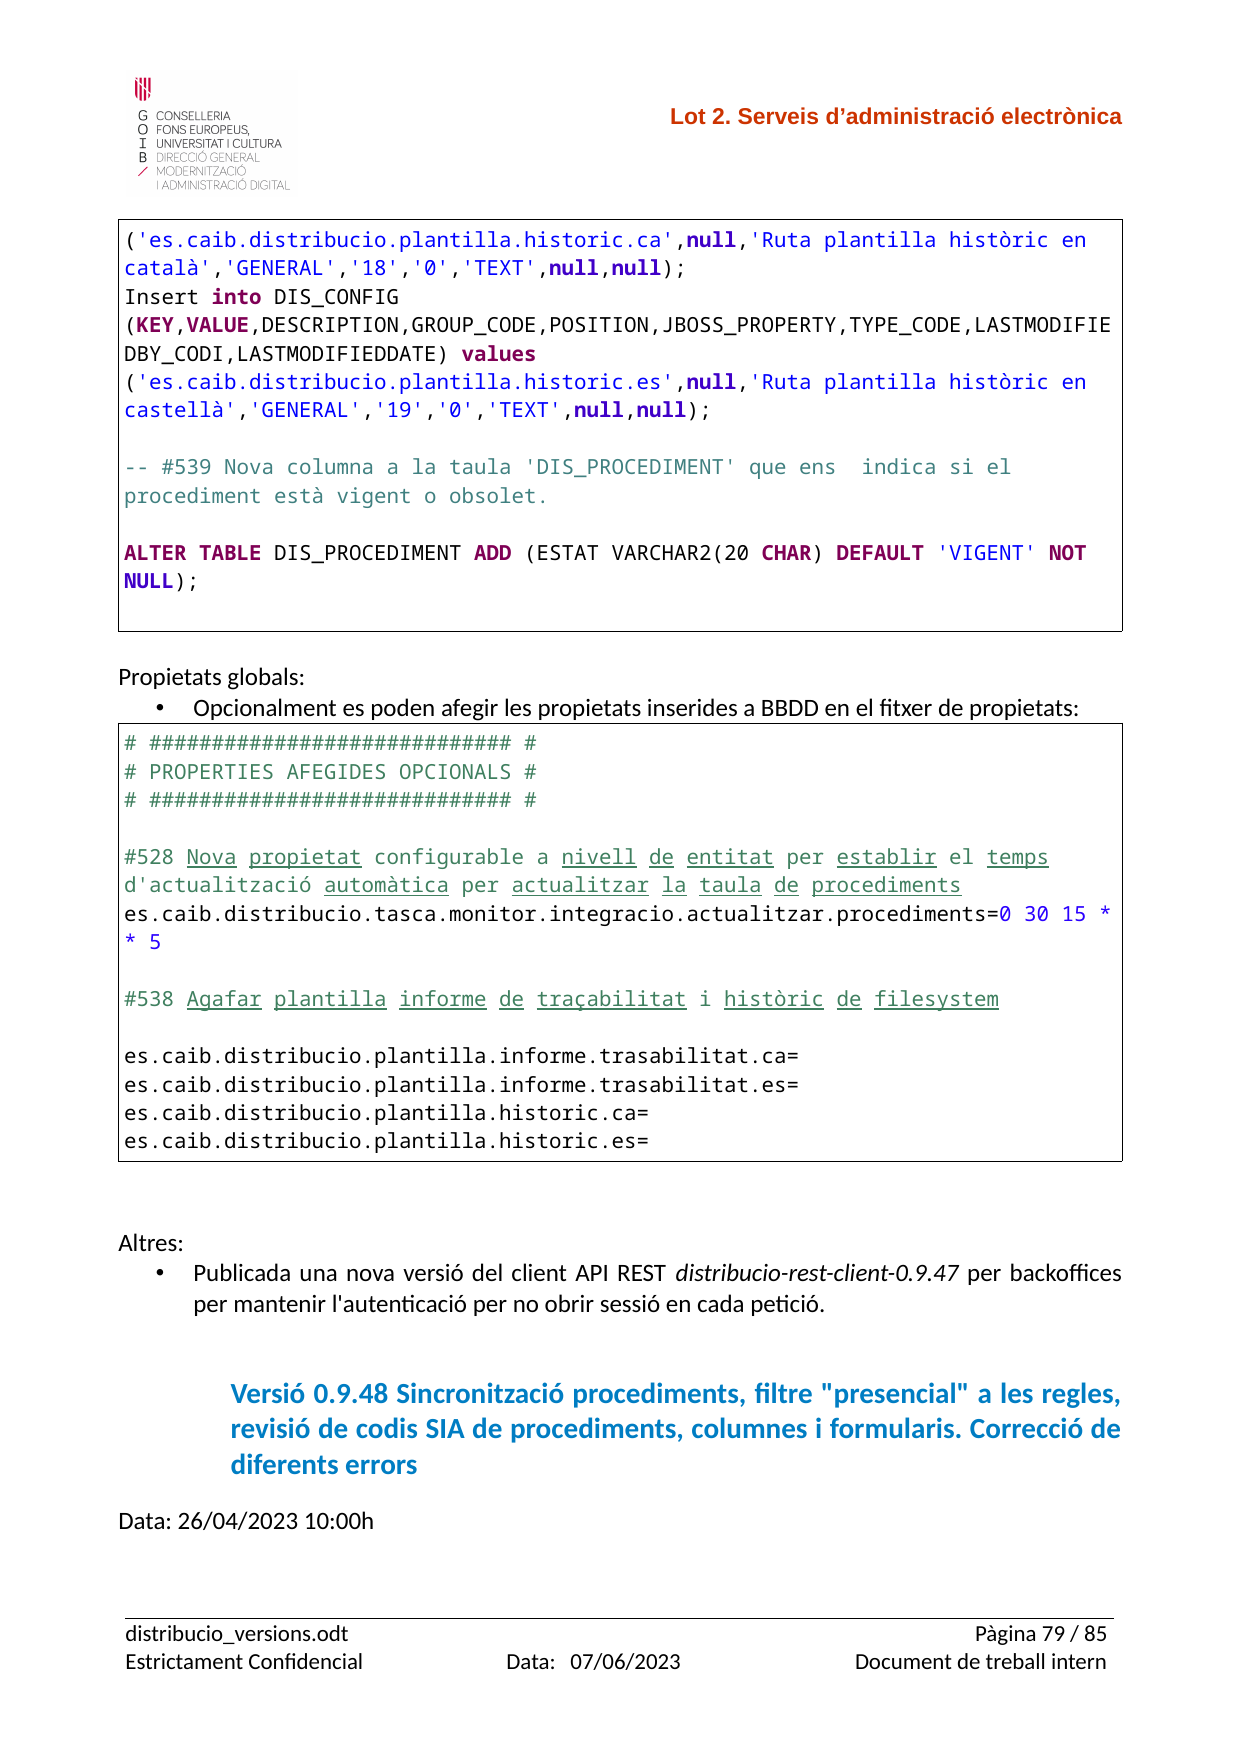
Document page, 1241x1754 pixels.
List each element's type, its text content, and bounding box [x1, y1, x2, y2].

subtitle Versió 0.9.48 Sincronització procediments, filtre "presencial" a les regles, revisió de codis SIA de procediments, columnes i formularis. Correcció de diferents errors [153, 1375, 1122, 1482]
text Altres: [118, 1227, 1122, 1257]
picture [126, 70, 299, 197]
text Propietats globals: [118, 662, 1122, 692]
list Opcionalment es poden afegir les propietats inserides a BBDD en el fitxer de propietats: [156, 692, 1122, 723]
table_header ('es.caib.distribucio.plantilla.historic.ca',null,'Ruta plantilla històric en català','GENERAL','18','0','TEXT',null,null); Insert into DIS_CONFIG (KEY,VALUE,DESCRIPTION,GROUP_CODE,POSITION,JBOSS_PROPERTY,TYPE_CODE,LASTMODIFIEDBY_CODI,LASTMODIFIEDDATE) values ('es.caib.distribucio.plantilla.historic.es',null,'Ruta plantilla històric en castellà','GENERAL','19','0','TEXT',null,null); -- #539 Nova columna a la taula 'DIS_PROCEDIMENT' que ens indica si el procediment està vigent o obsolet. ALTER TABLE DIS_PROCEDIMENT ADD (ESTAT VARCHAR2(20 CHAR) DEFAULT 'VIGENT' NOT NULL); [119, 220, 1122, 631]
list Publicada una nova versió del client API REST distribucio-rest-client-0.9.47 per backoffices per mantenir l'autenticació per no obrir sessió en cada petició. [156, 1257, 1122, 1318]
table_header # ############################# # # PROPERTIES AFEGIDES OPCIONALS # # ############################# # #528 Nova propietat configurable a nivell de entitat per establir el temps d'actualització automàtica per actualitzar la taula de procediments es.caib.distribucio.tasca.monitor.integracio.actualitzar.procediments=0 30 15 * * 5 #538 Agafar plantilla informe de traçabilitat i històric de filesystem es.caib.distribucio.plantilla.informe.trasabilitat.ca= es.caib.distribucio.plantilla.informe.trasabilitat.es= es.caib.distribucio.plantilla.historic.ca= es.caib.distribucio.plantilla.historic.es= [119, 724, 1122, 1161]
text Data: 26/04/2023 10:00h [118, 1505, 1122, 1536]
